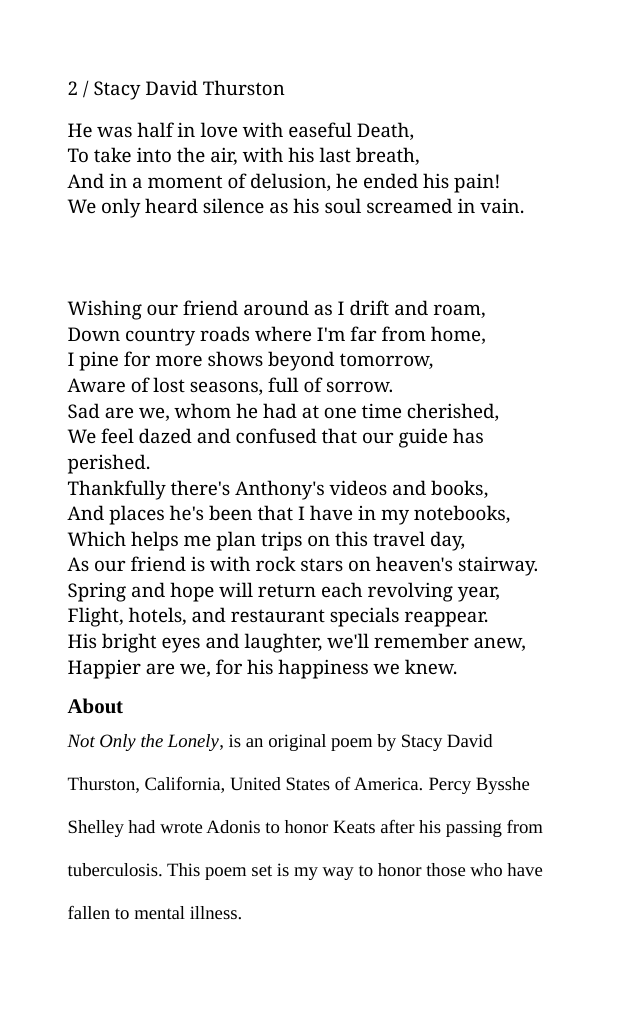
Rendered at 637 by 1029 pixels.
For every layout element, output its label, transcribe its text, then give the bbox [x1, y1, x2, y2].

text We only heard silence as his soul screamed in vain. [67, 194, 553, 219]
text We feel dazed and confused that our guide has perished. [67, 424, 553, 475]
text Sad are we, whom he had at one time cherished, [67, 398, 553, 424]
text Not Only the Lonely, is an original poem by Stacy David Thurston, California, United States of America. Percy Bysshe Shelley had wrote Adonis to honor Keats after his passing from tuberculosis. This poem set is my way to honor those who have fallen to mental illness. [67, 730, 553, 924]
text His bright eyes and laughter, we'll remember anew, [67, 629, 553, 654]
text And places he's been that I have in my notebooks, [67, 500, 553, 526]
text Aware of lost seasons, full of sorrow. [67, 372, 553, 398]
text And in a moment of delusion, he ended his pain! [67, 168, 553, 194]
text Wishing our friend around as I drift and roam, [67, 296, 553, 321]
text Spring and hope will return each revolving year, [67, 577, 553, 603]
text Happier are we, for his happiness we knew. [67, 654, 553, 680]
text Flight, hotels, and restaurant specials reappear. [67, 603, 553, 628]
text Down country roads where I'm far from home, [67, 321, 553, 347]
text He was half in love with easeful Death, [67, 117, 553, 143]
subtitle About [67, 694, 553, 718]
text I pine for more shows beyond tomorrow, [67, 347, 553, 372]
text Which helps me plan trips on this travel day, [67, 526, 553, 551]
text Thankfully there's Anthony's videos and books, [67, 475, 553, 500]
text To take into the air, with his last breath, [67, 143, 553, 168]
text As our friend is with rock stars on heaven's stairway. [67, 551, 553, 577]
